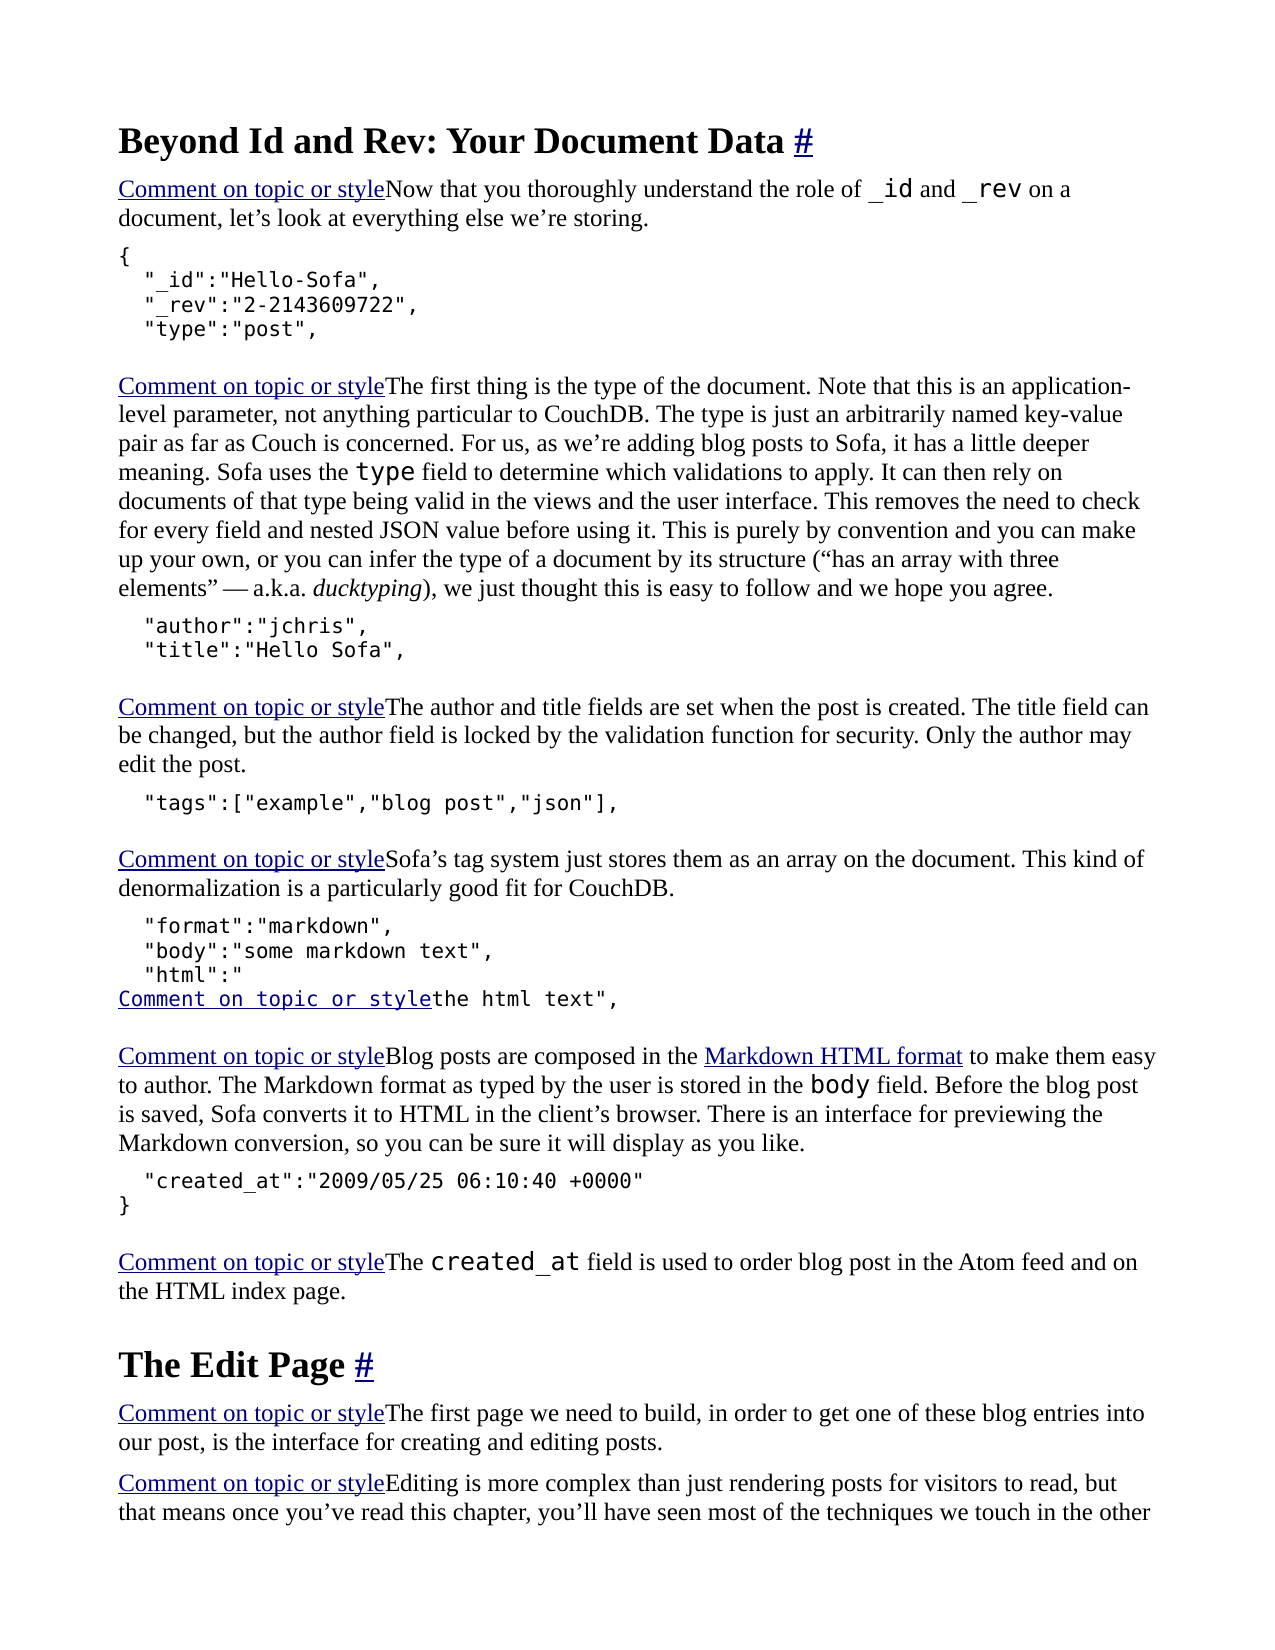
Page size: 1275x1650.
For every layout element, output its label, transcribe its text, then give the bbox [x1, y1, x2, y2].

subtitle The Edit Page # [118, 1342, 1157, 1386]
text "body":"some markdown text", [118, 939, 1157, 963]
text "tags":["example","blog post","json"], [118, 791, 1157, 815]
text Comment on topic or styleBlog posts are composed in the Markdown HTML format to make them easy to author. The Markdown format as typed by the user is stored in the body field. Before the blog post is saved, Sofa converts it to HTML in the client’s browser. There is an interface for previewing the Markdown conversion, so you can be sure it will display as you like. [118, 1041, 1157, 1156]
text { [118, 244, 1157, 268]
text Comment on topic or styleSofa’s tag system just stores them as an array on the document. This kind of denormalization is a particularly good fit for CouchDB. [118, 844, 1157, 902]
text "format":"markdown", [118, 914, 1157, 939]
text Comment on topic or stylethe html text", [118, 987, 1157, 1011]
text "_id":"Hello-Sofa", [118, 268, 1157, 293]
text "type":"post", [118, 317, 1157, 341]
text Comment on topic or styleNow that you thoroughly understand the role of _id and _rev on a document, let’s look at everything else we’re storing. [118, 174, 1157, 232]
text "title":"Hello Sofa", [118, 638, 1157, 662]
text Comment on topic or styleThe author and title fields are set when the post is created. The title field can be changed, but the author field is locked by the validation function for security. Only the author may edit the post. [118, 692, 1157, 778]
text Comment on topic or styleEditing is more complex than just rendering posts for visitors to read, but that means once you’ve read this chapter, you’ll have seen most of the techniques we touch in the other [118, 1468, 1157, 1526]
text "author":"jchris", [118, 614, 1157, 638]
text Comment on topic or styleThe first thing is the type of the document. Note that this is an application-level parameter, not anything particular to CouchDB. The type is just an arbitrarily named key-value pair as far as Couch is concerned. For us, as we’re adding blog posts to Sofa, it has a little deeper meaning. Sofa uses the type field to determine which validations to apply. It can then rely on documents of that type being valid in the views and the user interface. This removes the need to check for every field and nested JSON value before using it. This is purely by convention and you can make up your own, or you can infer the type of a document by its structure (“has an array with three elements” — a.k.a. ducktyping), we just thought this is easy to follow and we hope you agree. [118, 371, 1157, 601]
text "created_at":"2009/05/25 06:10:40 +0000" [118, 1169, 1157, 1193]
text } [118, 1193, 1157, 1217]
text Comment on topic or styleThe created_at field is used to order blog post in the Atom feed and on the HTML index page. [118, 1247, 1157, 1305]
text Comment on topic or styleThe first page we need to build, in order to get one of these blog entries into our post, is the interface for creating and editing posts. [118, 1398, 1157, 1456]
subtitle Beyond Id and Rev: Your Document Data # [118, 118, 1157, 161]
text "_rev":"2-2143609722", [118, 293, 1157, 317]
text "html":" [118, 963, 1157, 987]
